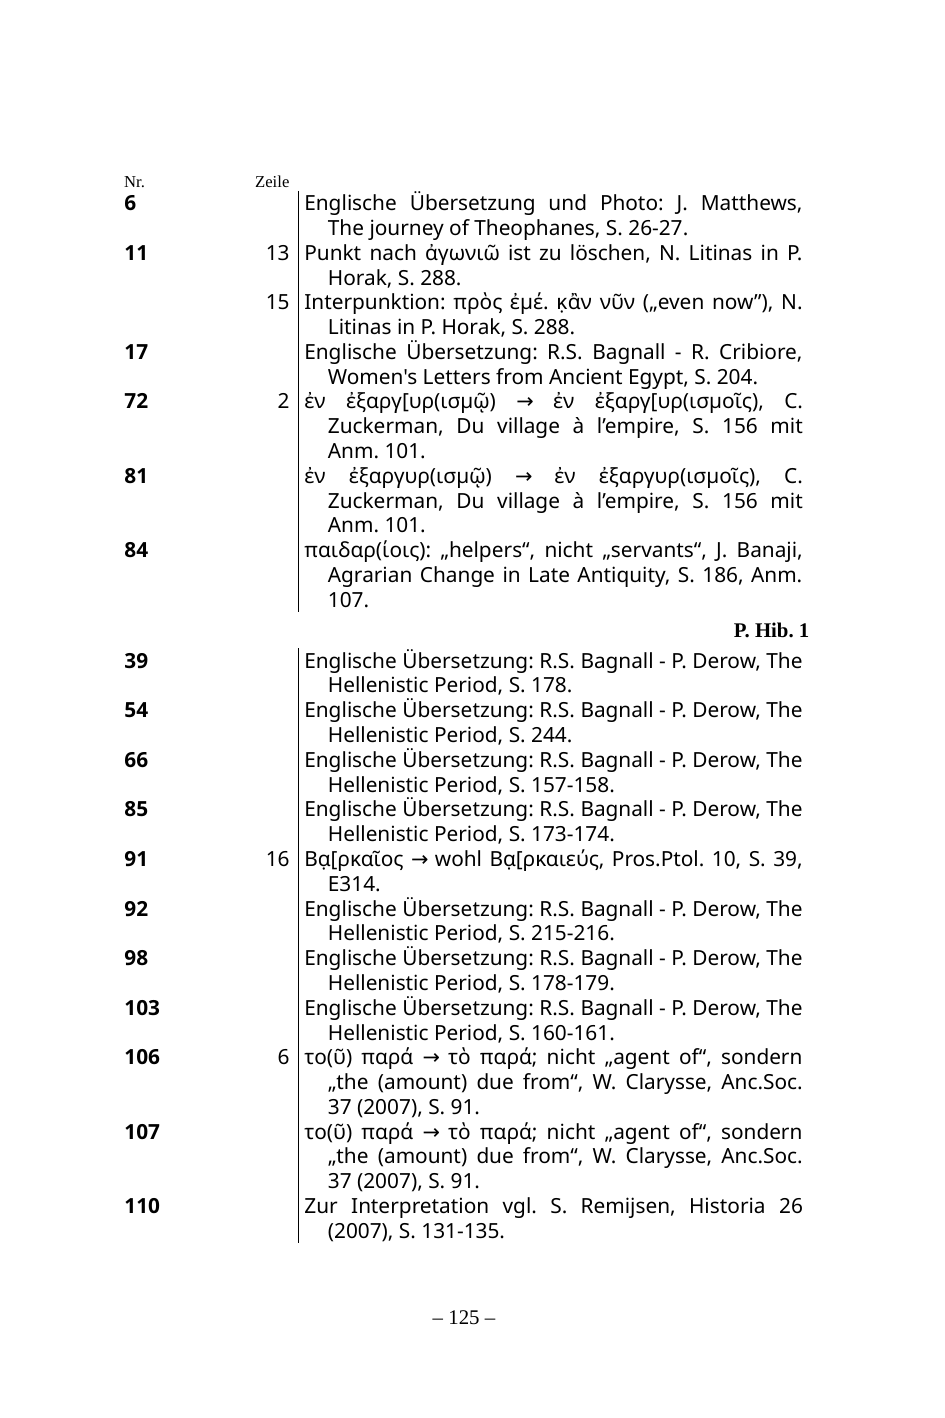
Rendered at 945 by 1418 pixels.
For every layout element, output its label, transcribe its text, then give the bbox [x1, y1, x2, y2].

table_cell ἐν ἐξαργ[υρ(ισμῷ) → ἐν ἐξαργ[υρ(ισμοῖς), C. Zuckerman, Du village à l’empire, S. 156 mit Anm. 101. [299, 389, 809, 463]
table_cell Englische Übersetzung: R.S. Bagnall - P. Derow, The Hellenistic Period, S. 157-158. [299, 748, 809, 797]
table_cell 17 [118, 340, 298, 389]
table_cell 91 [118, 847, 207, 896]
table_cell Βα̣[ρκαῖος → wohl Βα̣[ρκαιεύς, Pros.Ptol. 10, S. 39, E314. [299, 847, 809, 896]
table_cell ἐν ἐξαργυρ(ισμῷ) → ἐν ἐξαργυρ(ισμοῖς), C. Zuckerman, Du village à l’empire, S. 156 mit Anm. 101. [299, 464, 809, 538]
table_cell Englische Übersetzung: R.S. Bagnall - P. Derow, The Hellenistic Period, S. 173-174. [299, 797, 809, 847]
table_cell 16 [207, 847, 298, 896]
table_cell 106 [118, 1045, 207, 1119]
subtitle P. Hib. 1 [118, 618, 809, 642]
table_cell 85 [118, 797, 298, 847]
table_cell 11 [118, 240, 207, 290]
table_cell 110 [118, 1194, 298, 1243]
table_cell Englische Übersetzung: R.S. Bagnall - P. Derow, The Hellenistic Period, S. 178-179. [299, 946, 809, 995]
table_cell 2 [207, 389, 298, 463]
table_cell παιδαρ(ίοις): „helpers“, nicht „servants“, J. Banaji, Agrarian Change in Late Antiquity, S. 186, Anm. 107. [299, 538, 809, 612]
table_cell 66 [118, 748, 298, 797]
table_cell 54 [118, 698, 298, 747]
table_cell 103 [118, 995, 298, 1045]
table_cell [207, 1119, 298, 1194]
table_cell [118, 290, 207, 339]
table_cell το(ῦ) παρά → τὸ παρά; nicht „agent of“, sondern „the (amount) due from“, W. Clarysse, Anc.Soc. 37 (2007), S. 91. [299, 1045, 809, 1119]
table_cell Englische Übersetzung: R.S. Bagnall - P. Derow, The Hellenistic Period, S. 215-216. [299, 896, 809, 946]
table_cell [207, 464, 298, 538]
table_cell Englische Übersetzung und Photo: J. Matthews, The journey of Theophanes, S. 26-27. [299, 191, 809, 240]
table_cell 92 [118, 896, 298, 946]
table_cell 98 [118, 946, 298, 995]
table_cell Englische Übersetzung: R.S. Bagnall - P. Derow, The Hellenistic Period, S. 244. [299, 698, 809, 747]
table_cell Zur Interpretation vgl. S. Remijsen, Historia 26 (2007), S. 131-135. [299, 1194, 809, 1243]
table_cell Englische Übersetzung: R.S. Bagnall - R. Cribiore, Women's Letters from Ancient Egypt, S. 204. [299, 340, 809, 389]
table_cell Englische Übersetzung: R.S. Bagnall - P. Derow, The Hellenistic Period, S. 160-161. [299, 995, 809, 1045]
table_cell το(ῦ) παρά → τὸ παρά; nicht „agent of“, sondern „the (amount) due from“, W. Clarysse, Anc.Soc. 37 (2007), S. 91. [299, 1119, 809, 1194]
table_cell 6 [207, 1045, 298, 1119]
table_cell Interpunktion: πρὸς ἐμέ. κ̣ἂν νῦν („even now”), N. Litinas in P. Horak, S. 288. [299, 290, 809, 339]
table_cell 81 [118, 464, 207, 538]
table_cell 6 [118, 191, 298, 240]
table_header 39 [118, 648, 298, 698]
table_header Englische Übersetzung: R.S. Bagnall - P. Derow, The Hellenistic Period, S. 178. [299, 648, 809, 698]
table_cell Punkt nach ἀγωνιῶ ist zu löschen, N. Litinas in P. Horak, S. 288. [299, 240, 809, 290]
table_cell 72 [118, 389, 207, 463]
table_cell [207, 538, 298, 612]
table_cell 107 [118, 1119, 207, 1194]
table_cell 84 [118, 538, 207, 612]
table_cell 13 [207, 240, 298, 290]
table_cell 15 [207, 290, 298, 339]
